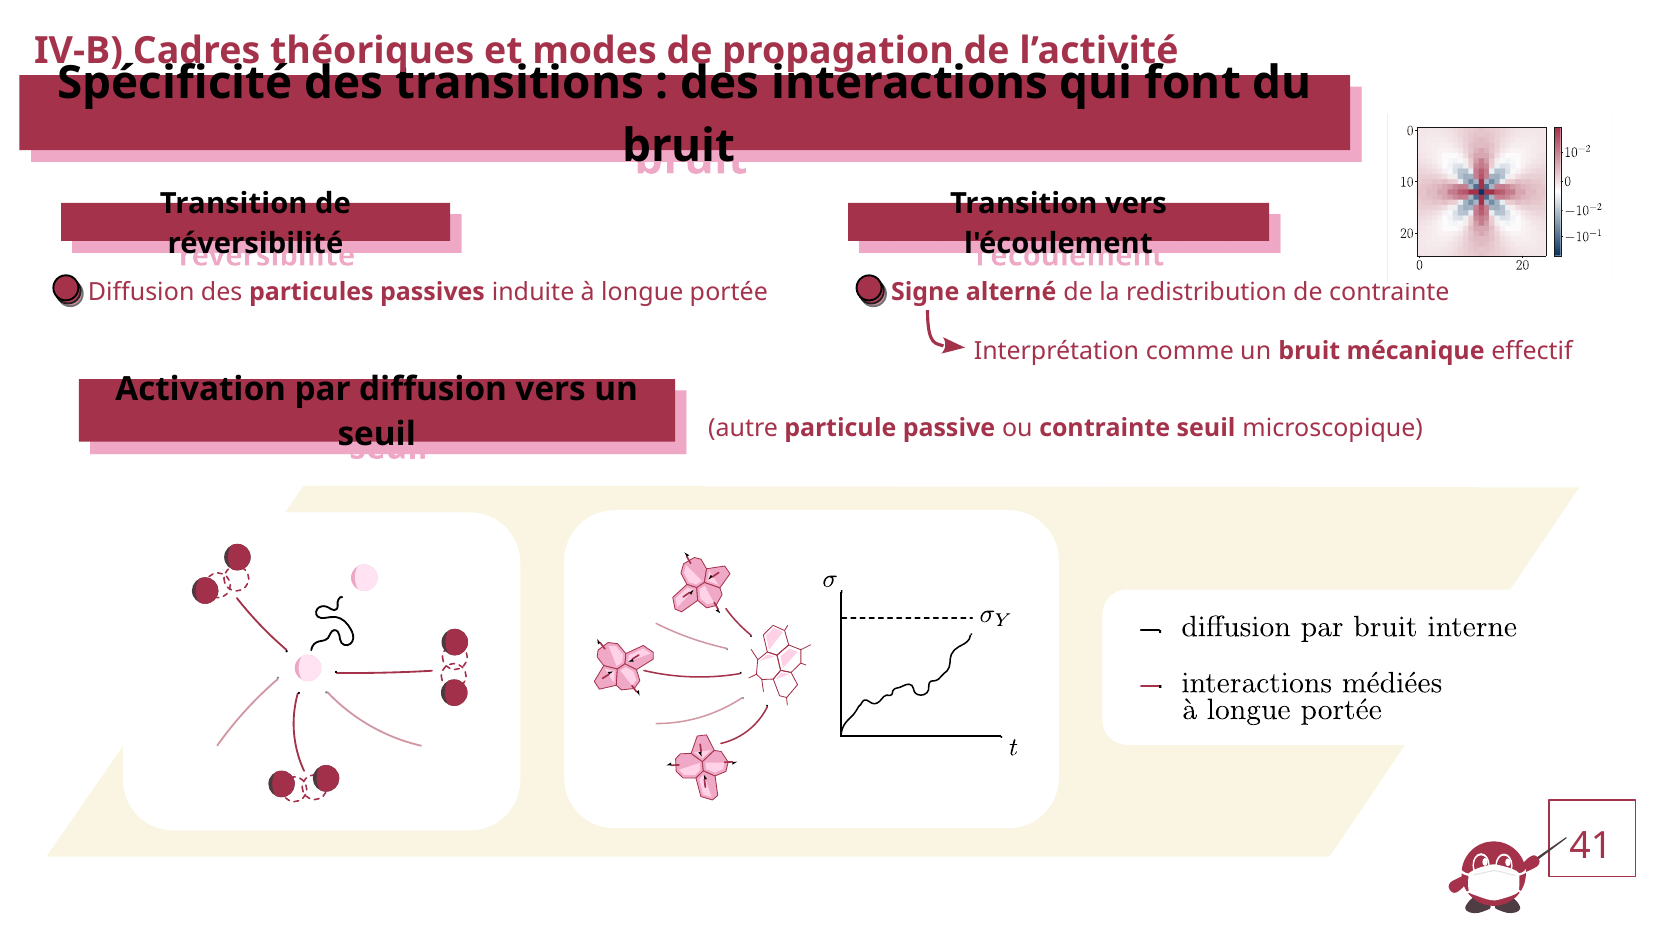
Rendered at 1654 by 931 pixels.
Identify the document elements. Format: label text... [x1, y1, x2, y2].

text_box Transition de réversibilité [61, 202, 451, 241]
text_box (autre particule passive ou contrainte seuil microscopique) [693, 402, 1382, 476]
picture [1387, 114, 1613, 283]
text_box Interprétation comme un bruit mécanique effectif [958, 325, 1576, 399]
picture [46, 485, 1637, 914]
text_box Diffusion des particules passives induite à longue portée [37, 266, 735, 326]
text_box Activation par diffusion vers un seuil [78, 379, 676, 442]
text_box IV-B) Cadres théoriques et modes de propagation de l’activité [19, 16, 1238, 76]
text_box Signe alterné de la redistribution de contrainte [840, 266, 1516, 326]
text_box [1492, 811, 1654, 887]
text_box Transition vers l'écoulement [848, 202, 1270, 241]
text_box Spécificité des transitions : des interactions qui font du bruit [19, 75, 1351, 151]
